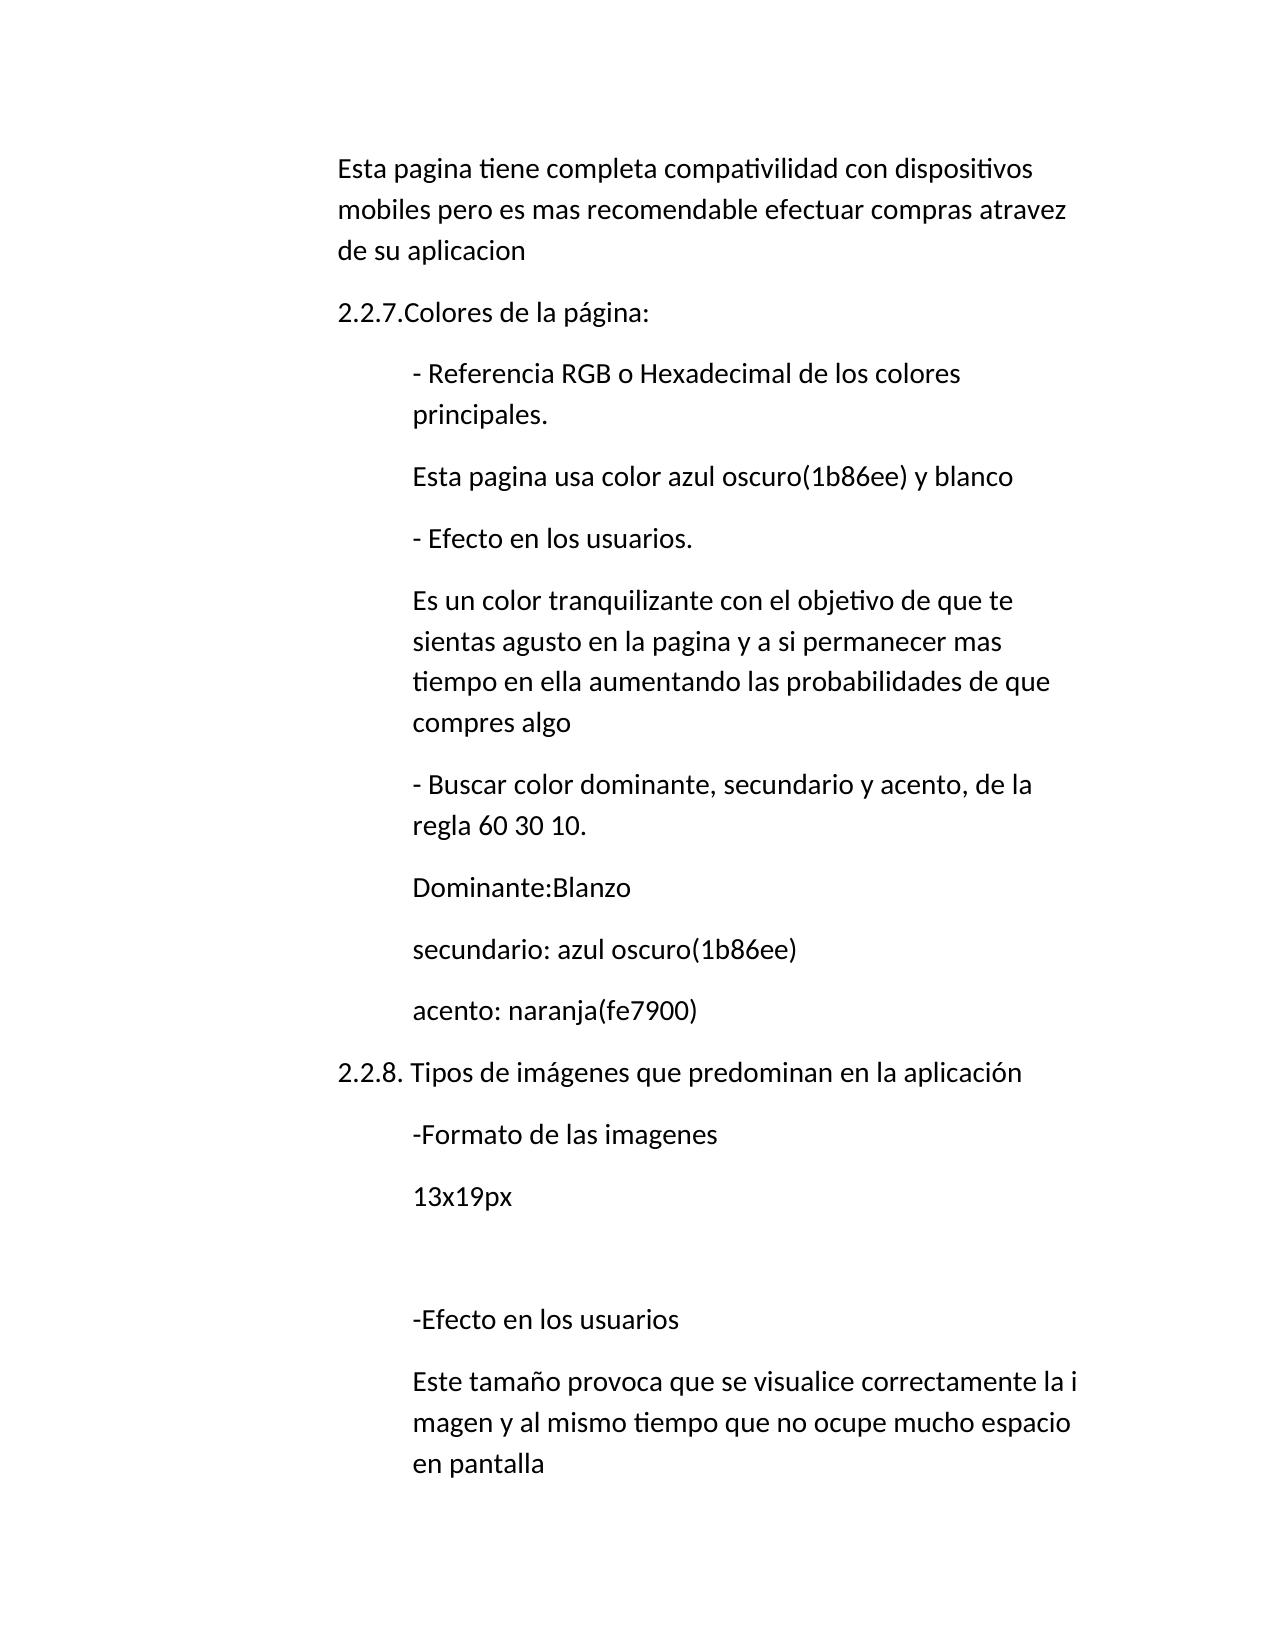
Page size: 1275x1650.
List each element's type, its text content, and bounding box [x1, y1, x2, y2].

text Esta pagina tiene completa compativilidad con dispositivos mobiles pero es mas recomendable efectuar compras atravez de su aplicacion [187, 150, 1087, 267]
text Esta pagina usa color azul oscuro(1b86ee) y blanco [187, 458, 1087, 494]
text -Efecto en los usuarios [187, 1301, 1087, 1337]
text - Referencia RGB o Hexadecimal de los colores principales. [187, 355, 1087, 432]
text 2.2.8. Tipos de imágenes que predominan en la aplicación [187, 1054, 1087, 1090]
text Es un color tranquilizante con el objetivo de que te sientas agusto en la pagina y a si permanecer mas tiempo en ella aumentando las probabilidades de que compres algo [187, 582, 1087, 740]
text secundario: azul oscuro(1b86ee) [187, 931, 1087, 966]
text -Formato de las imagenes [187, 1116, 1087, 1152]
text - Efecto en los usuarios. [187, 520, 1087, 556]
text - Buscar color dominante, secundario y acento, de la regla 60 30 10. [187, 766, 1087, 843]
text Dominante:Blanzo [187, 869, 1087, 904]
text Este tamaño provoca que se visualice correctamente la i magen y al mismo tiempo que no ocupe mucho espacio en pantalla [187, 1363, 1087, 1481]
text 2.2.7.Colores de la página: [187, 294, 1087, 329]
text acento: naranja(fe7900) [187, 992, 1087, 1028]
text 13x19px [187, 1178, 1087, 1213]
